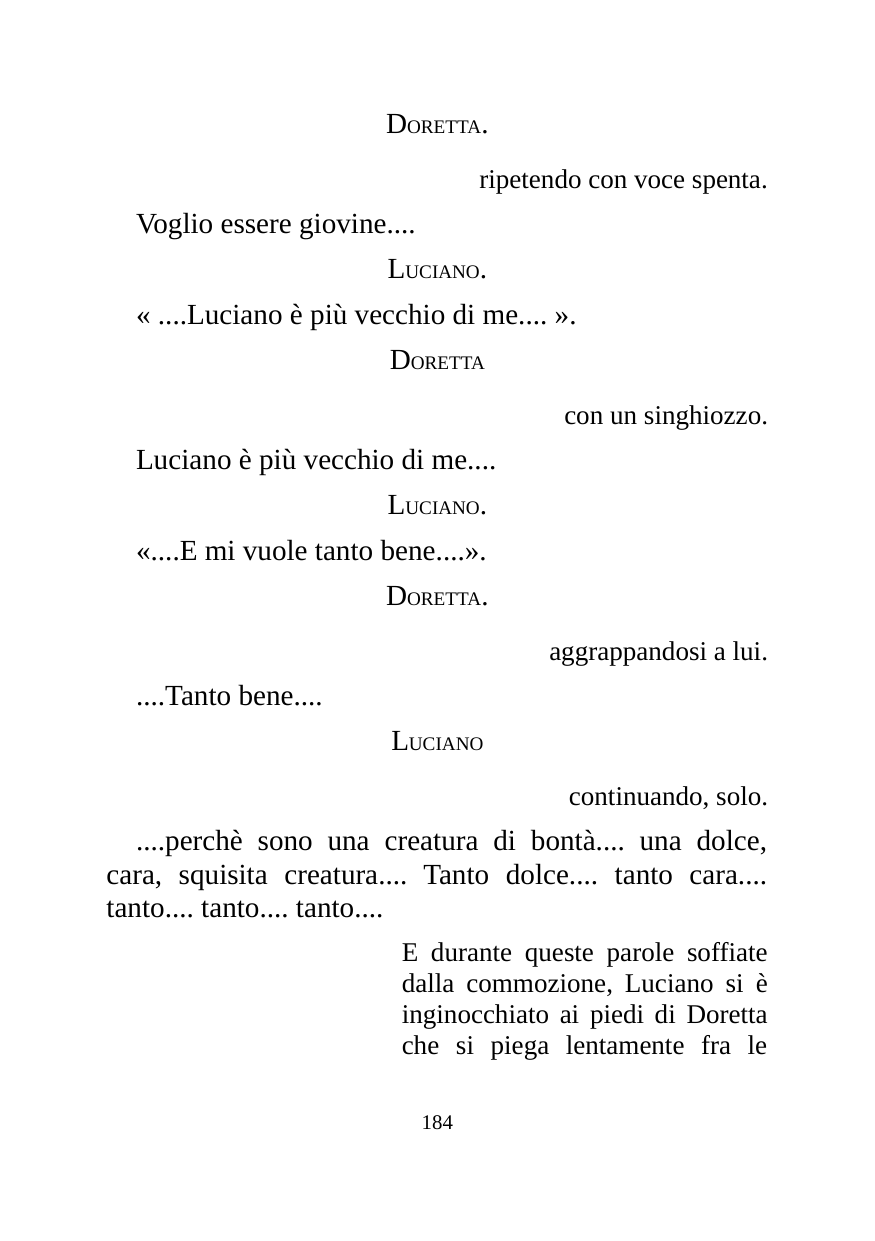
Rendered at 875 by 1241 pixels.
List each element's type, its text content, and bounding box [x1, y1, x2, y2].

text ....perchè sono una creatura di bontà.... una dolce, cara, squisita creatura.... Tanto dolce.... tanto cara.... tanto.... tanto.... tanto.... [106, 823, 768, 924]
text Doretta. [106, 578, 768, 612]
text ripetendo con voce spenta. [402, 163, 768, 194]
text ....Tanto bene.... [106, 678, 768, 712]
text « ....Luciano è più vecchio di me.... ». [106, 297, 768, 330]
text E durante queste parole soffiate dalla commozione, Luciano si è inginocchiato ai piedi di Doretta che si piega lentamente fra le [402, 936, 768, 1060]
text Luciano [106, 723, 768, 757]
text Voglio essere giovine.... [106, 206, 768, 240]
text Doretta [106, 342, 768, 376]
text «....E mi vuole tanto bene....». [106, 533, 768, 566]
text Doretta. [106, 106, 768, 140]
text continuando, solo. [402, 781, 768, 812]
text Luciano. [106, 252, 768, 285]
text aggrappandosi a lui. [402, 635, 768, 666]
text Luciano è più vecchio di me.... [106, 442, 768, 476]
text con un singhiozzo. [402, 399, 768, 430]
text Luciano. [106, 487, 768, 521]
